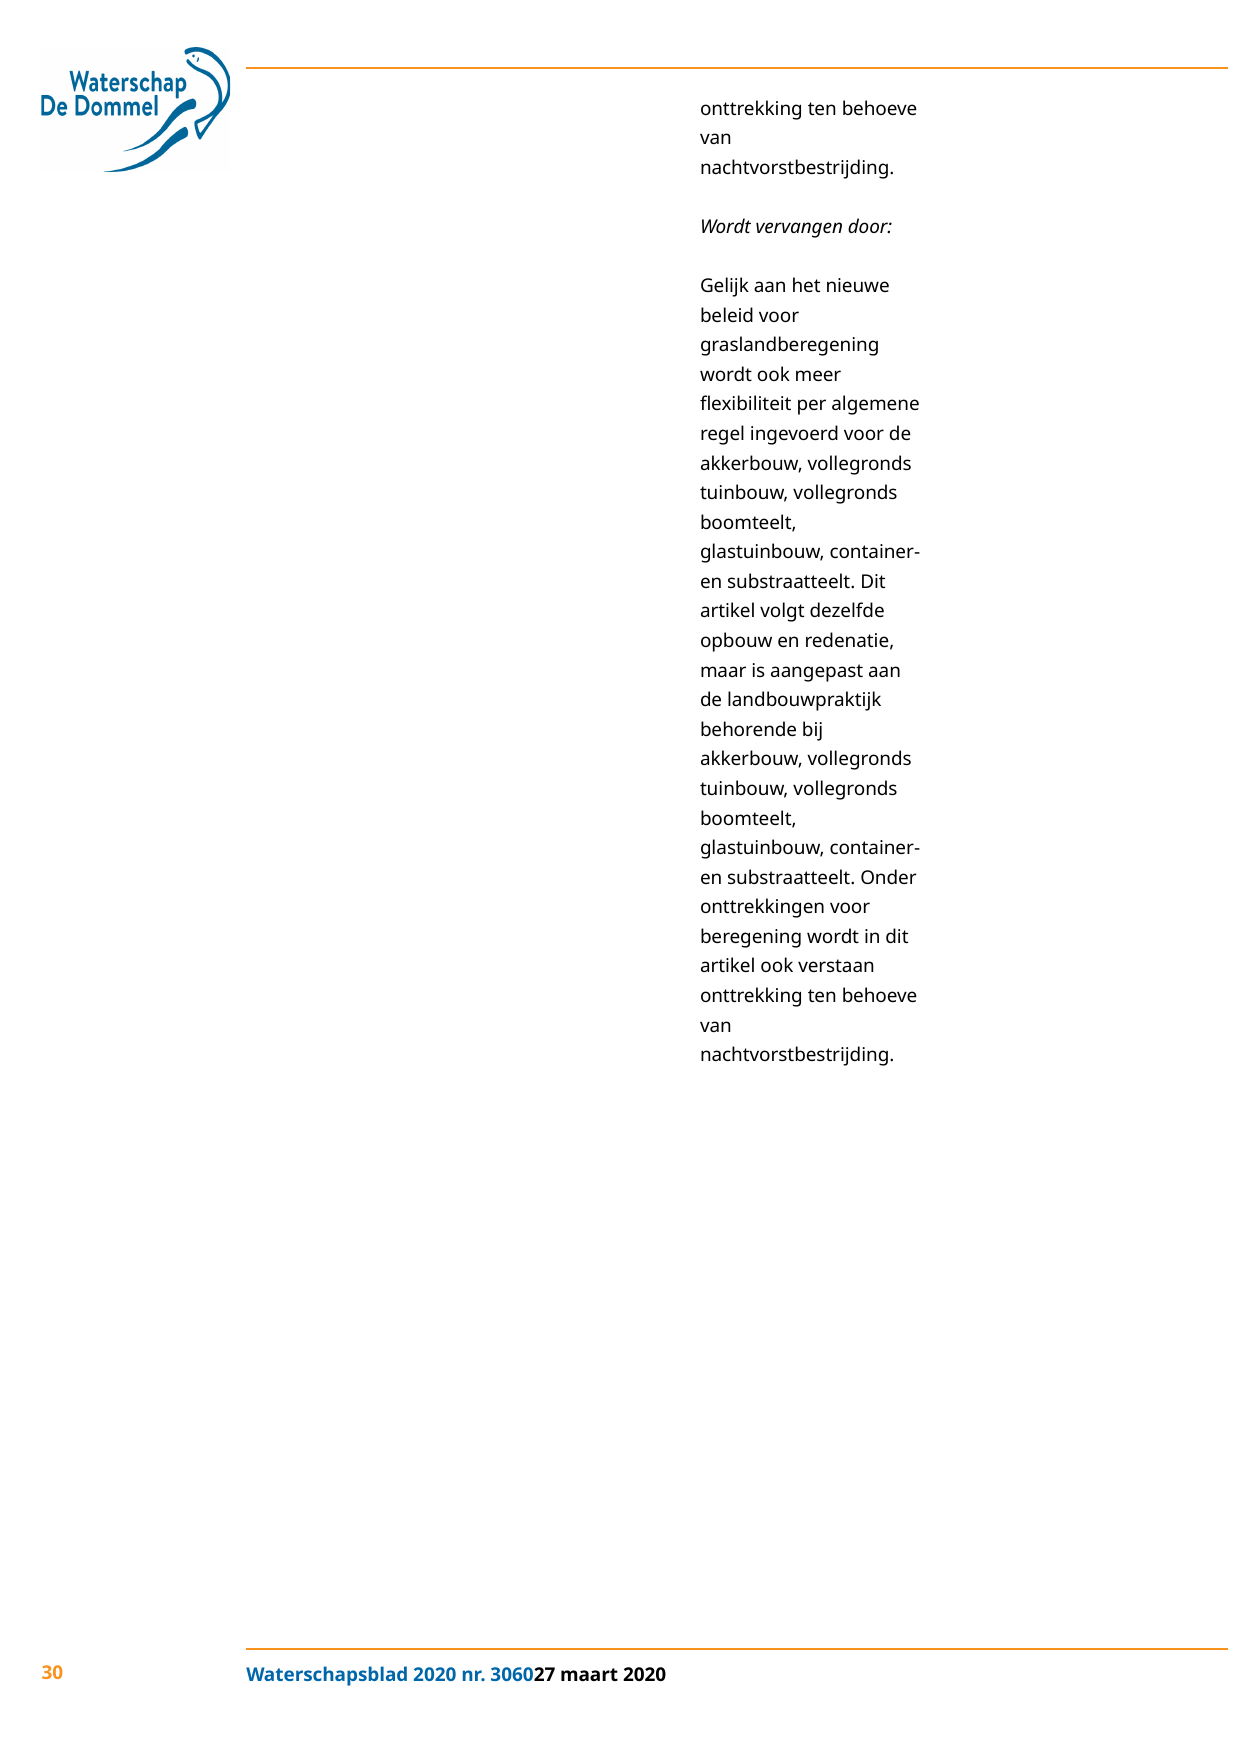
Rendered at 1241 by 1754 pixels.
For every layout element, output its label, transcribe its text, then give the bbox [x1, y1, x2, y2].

table_cell [474, 95, 700, 1067]
picture [45, 99, 51, 111]
picture [204, 47, 231, 76]
picture [41, 47, 231, 172]
table_cell [926, 95, 1152, 1067]
table_cell onttrekking ten behoeve van nachtvorstbestrijding. Wordt vervangen door: Gelijk aan het nieuwe beleid voor graslandberegening wordt ook meer flexibiliteit per algemene regel ingevoerd voor de akkerbouw, vollegronds tuinbouw, vollegronds boomteelt, glastuinbouw, container- en substraatteelt. Dit artikel volgt dezelfde opbouw en redenatie, maar is aangepast aan de landbouwpraktijk behorende bij akkerbouw, vollegronds tuinbouw, vollegronds boomteelt, glastuinbouw, container- en substraatteelt. Onder onttrekkingen voor beregening wordt in dit artikel ook verstaan onttrekking ten behoeve van nachtvorstbestrijding. [700, 95, 926, 1067]
picture [198, 118, 210, 131]
table_cell [248, 95, 474, 1067]
